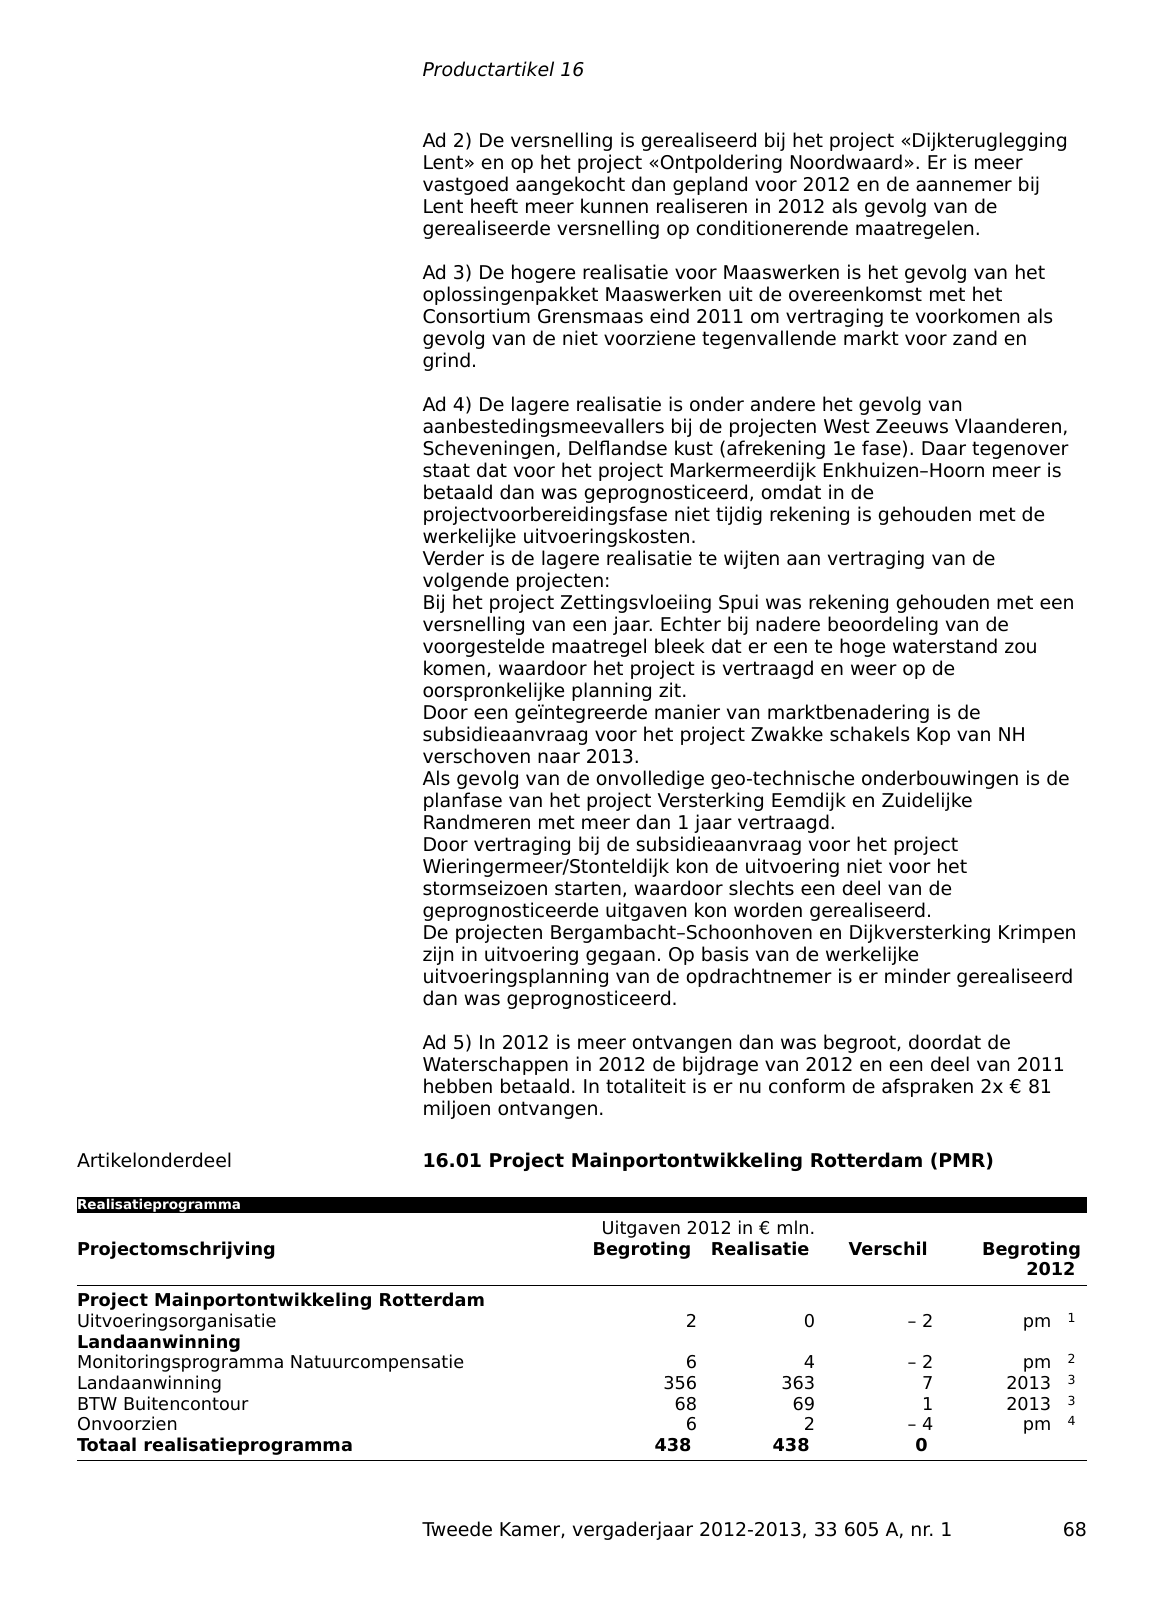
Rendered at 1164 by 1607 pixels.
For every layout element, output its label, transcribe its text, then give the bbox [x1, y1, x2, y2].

table_cell [939, 1286, 1057, 1311]
table_cell 438 [585, 1435, 703, 1460]
table_cell Uitvoeringsorganisatie [77, 1311, 584, 1332]
table_cell 7 [821, 1373, 939, 1393]
table_cell 6 [585, 1414, 703, 1435]
table_cell [821, 1213, 939, 1239]
table_cell [703, 1332, 821, 1352]
table_cell Verschil [821, 1239, 939, 1284]
table_cell [821, 1286, 939, 1311]
text Ad 2) De versnelling is gerealiseerd bij het project «Dijkteruglegging Lent» en op het project «Ontpoldering Noordwaard». Er is meer vastgoed aangekocht dan gepland voor 2012 en de aannemer bij Lent heeft meer kunnen realiseren in 2012 als gevolg van de gerealiseerde versnelling op conditionerende maatregelen. [422, 130, 1087, 240]
table_cell 1 [1057, 1311, 1087, 1332]
text Ad 5) In 2012 is meer ontvangen dan was begroot, doordat de Waterschappen in 2012 de bijdrage van 2012 en een deel van 2011 hebben betaald. In totaliteit is er nu conform de afspraken 2x € 81 miljoen ontvangen. [422, 1032, 1087, 1119]
table_cell pm [939, 1414, 1057, 1435]
table_cell [1057, 1213, 1087, 1239]
table_cell [703, 1286, 821, 1311]
table_cell 1 [821, 1394, 939, 1414]
table_cell Landaanwinning [77, 1332, 584, 1352]
table_cell [1057, 1435, 1087, 1460]
text Door een geïntegreerde manier van marktbenadering is de subsidieaanvraag voor het project Zwakke schakels Kop van NH verschoven naar 2013. [422, 702, 1087, 768]
table_cell Landaanwinning [77, 1373, 584, 1393]
table_cell [939, 1332, 1057, 1352]
table_cell 363 [703, 1373, 821, 1393]
table_cell 3 [1057, 1373, 1087, 1393]
table_cell [821, 1332, 939, 1352]
table_cell 68 [585, 1394, 703, 1414]
table_cell Uitgaven 2012 in € mln. [585, 1213, 821, 1239]
table_cell – 2 [821, 1311, 939, 1332]
table_cell 0 [703, 1311, 821, 1332]
table_cell Begroting [585, 1239, 703, 1284]
table_cell pm [939, 1352, 1057, 1373]
table_cell [939, 1213, 1057, 1239]
table_cell 2 [703, 1414, 821, 1435]
table_cell Projectomschrijving [77, 1239, 584, 1284]
table_cell Monitoringsprogramma Natuurcompensatie [77, 1352, 584, 1373]
table_cell 6 [585, 1352, 703, 1373]
table_cell Realisatie [703, 1239, 821, 1284]
text Ad 4) De lagere realisatie is onder andere het gevolg van aanbestedingsmeevallers bij de projecten West Zeeuws Vlaanderen, Scheveningen, Delflandse kust (afrekening 1e fase). Daar tegenover staat dat voor het project Markermeerdijk Enkhuizen–Hoorn meer is betaald dan was geprognosticeerd, omdat in de projectvoorbereidingsfase niet tijdig rekening is gehouden met de werkelijke uitvoeringskosten. [422, 394, 1087, 548]
table_cell 0 [821, 1435, 939, 1460]
text Artikelonderdeel [77, 1149, 399, 1172]
table_cell 2 [1057, 1352, 1087, 1373]
table_cell [1057, 1332, 1087, 1352]
text De projecten Bergambacht–Schoonhoven en Dijkversterking Krimpen zijn in uitvoering gegaan. Op basis van de werkelijke uitvoeringsplanning van de opdrachtnemer is er minder gerealiseerd dan was geprognosticeerd. [422, 922, 1087, 1009]
table_cell 2013 [939, 1394, 1057, 1414]
table_cell Begroting 2012 [939, 1239, 1087, 1284]
table_cell 438 [703, 1435, 821, 1460]
table_cell BTW Buitencontour [77, 1394, 584, 1414]
table_cell Project Mainportontwikkeling Rotterdam [77, 1286, 584, 1311]
text Bij het project Zettingsvloeiing Spui was rekening gehouden met een versnelling van een jaar. Echter bij nadere beoordeling van de voorgestelde maatregel bleek dat er een te hoge waterstand zou komen, waardoor het project is vertraagd en weer op de oorspronkelijke planning zit. [422, 592, 1087, 702]
subtitle 16.01 Project Mainportontwikkeling Rotterdam (PMR) [422, 1149, 1087, 1172]
table_cell 4 [1057, 1414, 1087, 1435]
table_cell 2013 [939, 1373, 1057, 1393]
table_cell [585, 1332, 703, 1352]
table_cell 2 [585, 1311, 703, 1332]
table_cell pm [939, 1311, 1057, 1332]
table_header Realisatieprogramma [77, 1197, 1087, 1212]
table_cell – 4 [821, 1414, 939, 1435]
table_cell 69 [703, 1394, 821, 1414]
subtitle [77, 1172, 399, 1179]
table_cell Totaal realisatieprogramma [77, 1435, 584, 1460]
table_cell 356 [585, 1373, 703, 1393]
text Ad 3) De hogere realisatie voor Maaswerken is het gevolg van het oplossingenpakket Maaswerken uit de overeenkomst met het Consortium Grensmaas eind 2011 om vertraging te voorkomen als gevolg van de niet voorziene tegenvallende markt voor zand en grind. [422, 262, 1087, 372]
table_cell [1057, 1286, 1087, 1311]
table_cell [939, 1435, 1057, 1460]
table_cell [77, 1213, 584, 1239]
text Verder is de lagere realisatie te wijten aan vertraging van de volgende projecten: [422, 548, 1087, 592]
table_cell Onvoorzien [77, 1414, 584, 1435]
table_cell 3 [1057, 1394, 1087, 1414]
table_cell 4 [703, 1352, 821, 1373]
text Door vertraging bij de subsidieaanvraag voor het project Wieringermeer/Stonteldijk kon de uitvoering niet voor het stormseizoen starten, waardoor slechts een deel van de geprognosticeerde uitgaven kon worden gerealiseerd. [422, 834, 1087, 922]
text Als gevolg van de onvolledige geo-technische onderbouwingen is de planfase van het project Versterking Eemdijk en Zuidelijke Randmeren met meer dan 1 jaar vertraagd. [422, 768, 1087, 834]
table_cell [585, 1286, 703, 1311]
table_cell – 2 [821, 1352, 939, 1373]
